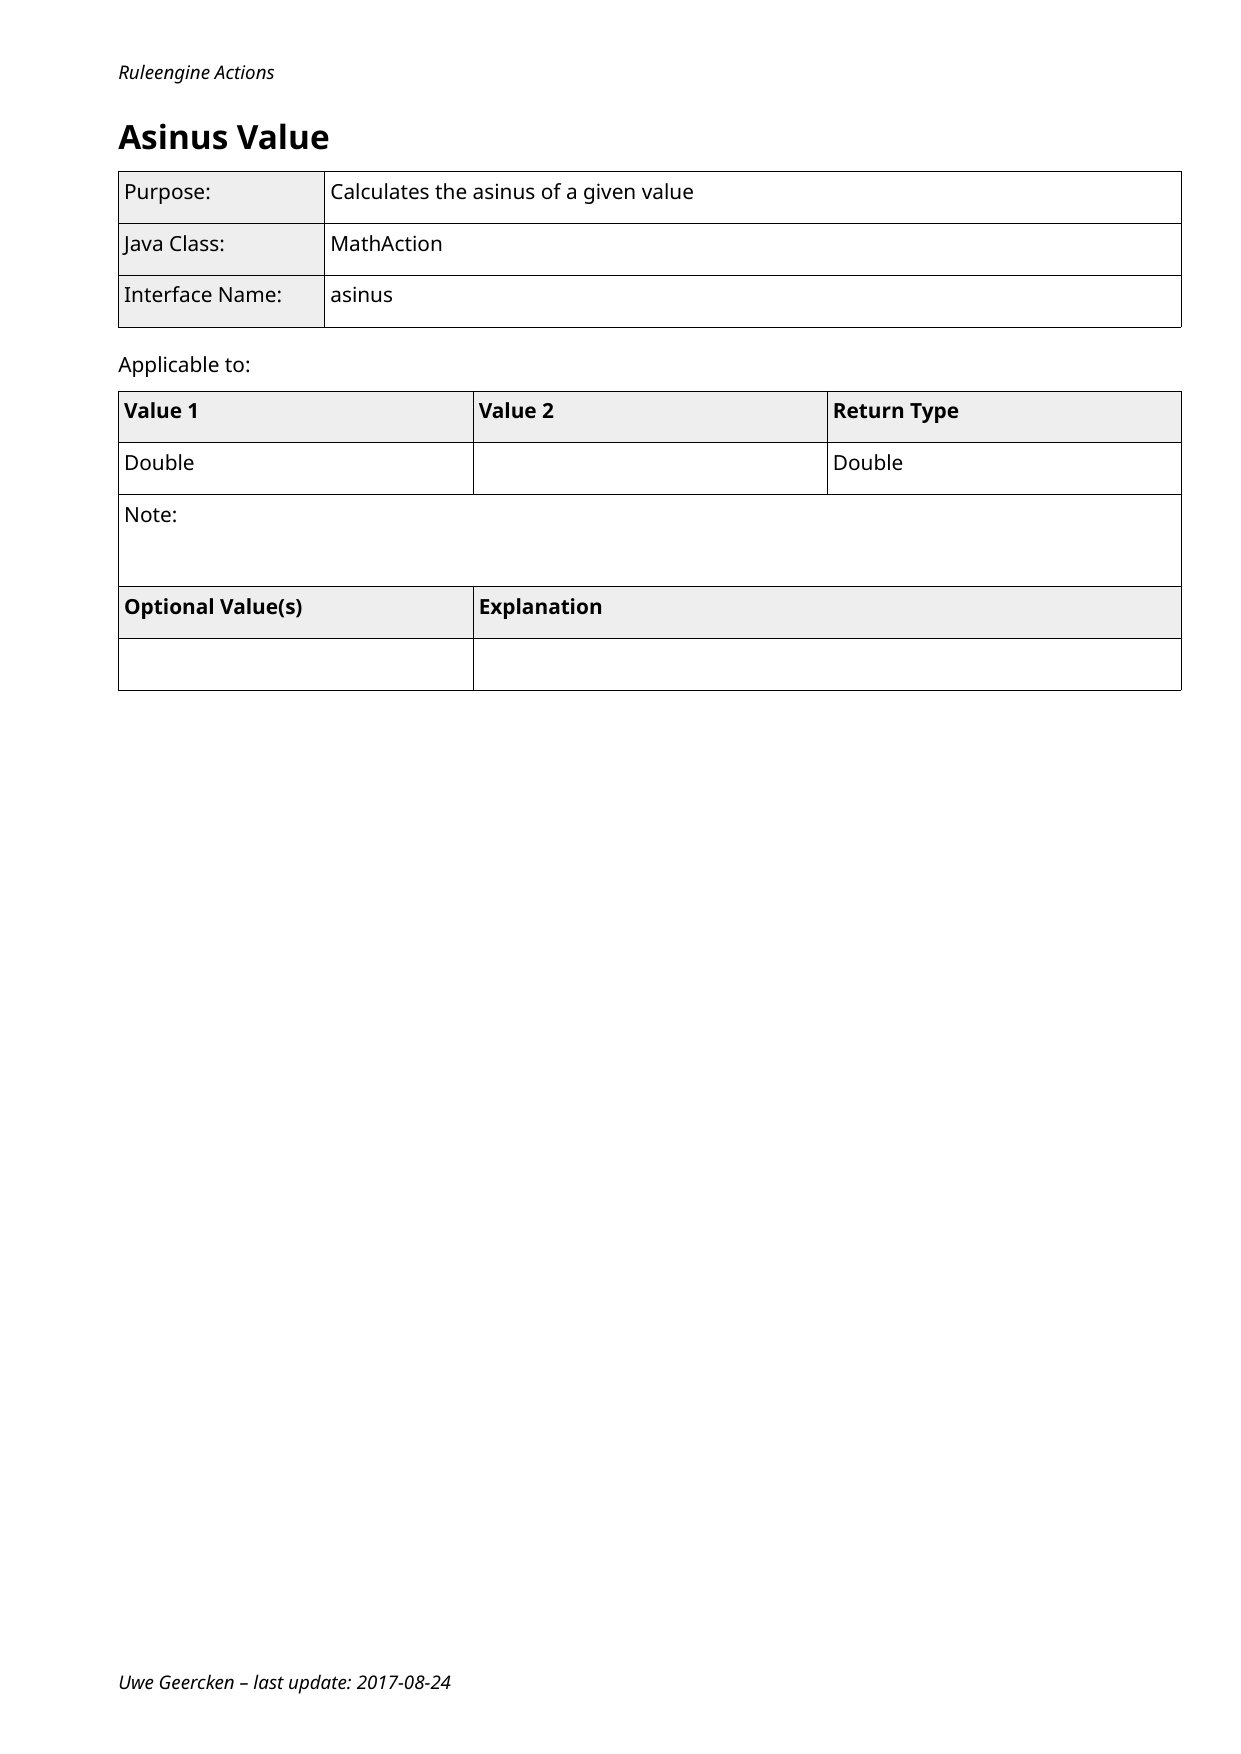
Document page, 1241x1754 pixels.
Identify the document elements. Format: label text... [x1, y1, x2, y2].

table_cell asinus [325, 276, 1181, 327]
table_cell Note: [119, 495, 1181, 586]
text Applicable to: [118, 350, 1181, 379]
table_header Calculates the asinus of a given value [325, 172, 1181, 223]
table_header Value 2 [474, 392, 827, 442]
table_header Value 1 [119, 392, 473, 442]
table_cell Java Class: [119, 224, 324, 275]
table_cell Interface Name: [119, 276, 324, 327]
table_cell [474, 639, 1181, 689]
table_cell Double [119, 443, 473, 494]
table_header Purpose: [119, 172, 324, 223]
table_cell Double [828, 443, 1181, 494]
table_cell [474, 443, 827, 494]
table_cell Optional Value(s) [119, 587, 473, 638]
text Asinus Value [118, 114, 1181, 159]
table_cell [119, 639, 473, 689]
table_cell Explanation [474, 587, 1181, 638]
table_cell MathAction [325, 224, 1181, 275]
table_header Return Type [828, 392, 1181, 442]
